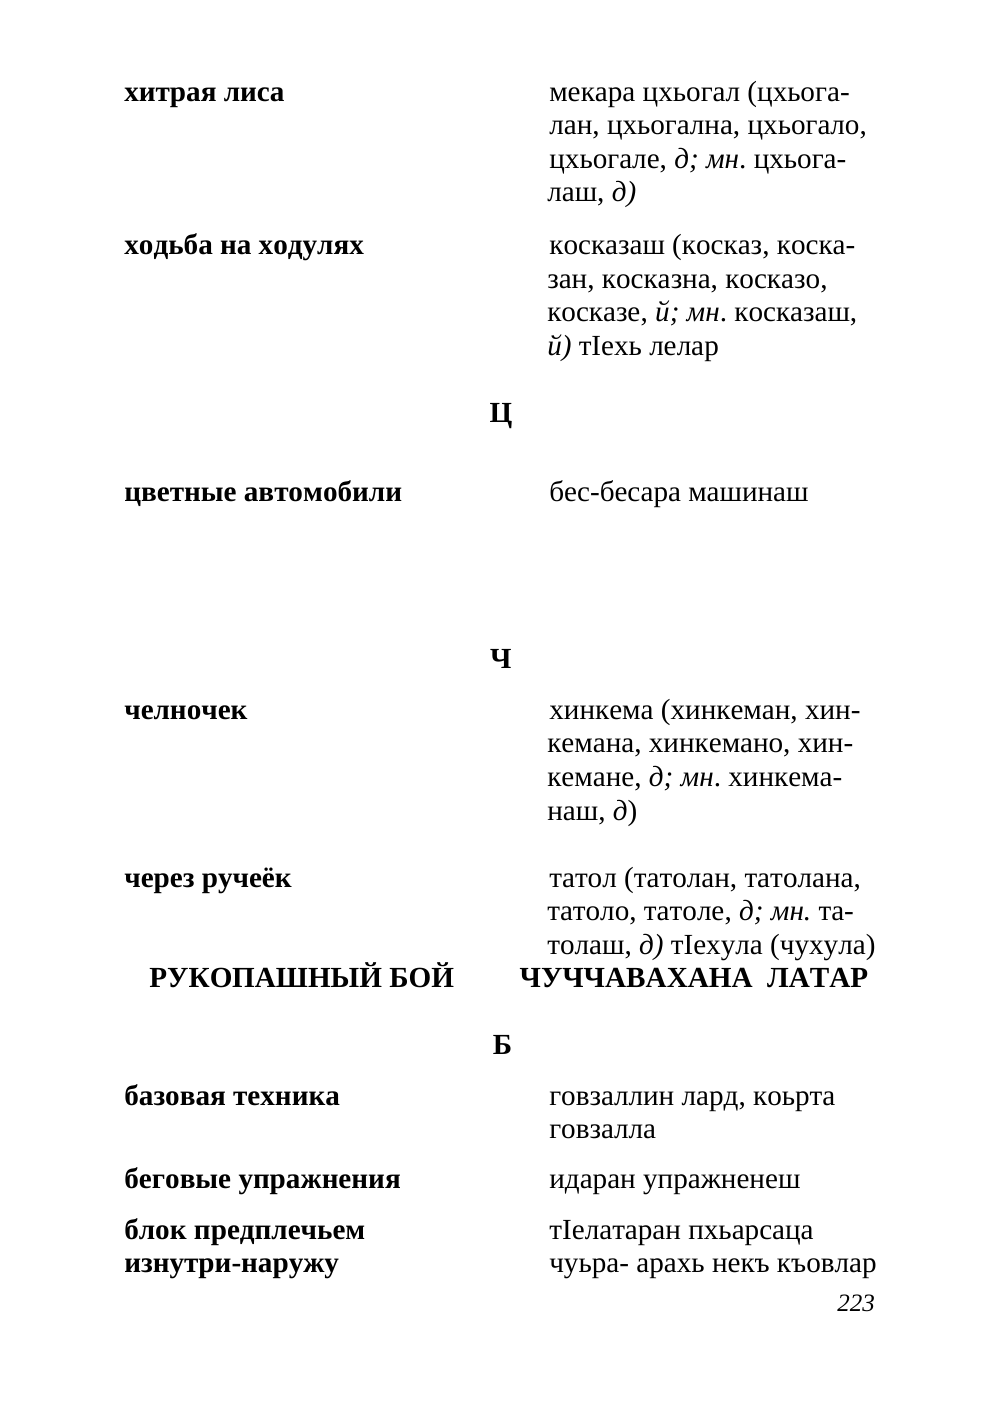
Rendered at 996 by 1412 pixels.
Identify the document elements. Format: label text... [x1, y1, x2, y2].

text кемана, хинкемано, хин- [124, 726, 877, 759]
text блок предплечьем тIелатаран пхьарсаца [124, 1212, 877, 1245]
text цветные автомобили бес-бесара машинаш [124, 474, 877, 507]
subtitle Б [123, 1027, 882, 1061]
text беговые упражнения идаран упражненеш [124, 1162, 877, 1195]
text й) тIехь лелар [124, 328, 877, 361]
text челночек хинкема (хинкеман, хин- [124, 692, 877, 726]
text ходьба на ходулях косказаш (косказ, коска- [124, 227, 877, 261]
text изнутри-наружу чуьра- арахь некъ къовлар [124, 1245, 877, 1279]
text зан, косказна, косказо, [124, 261, 877, 294]
text косказе, й; мн. косказаш, [124, 294, 877, 328]
text через ручеёк татол (татолан, татолана, [124, 860, 877, 893]
text кемане, д; мн. хинкема- [124, 759, 877, 793]
text базовая техника говзаллин лард, коьрта [124, 1078, 877, 1111]
text цхьогале, д; мн. цхьога- [124, 141, 877, 174]
text толаш, д) тIехула (чухула) [124, 927, 877, 960]
text лаш, д) [124, 174, 877, 208]
text татоло, татоле, д; мн. та- [124, 893, 877, 927]
text наш, д) [124, 793, 877, 826]
subtitle РУКОПАШНЫЙ БОЙ ЧУЧЧАВАХАНА ЛАТАР [124, 960, 877, 994]
text хитрая лиса мекара цхьогал (цхьога- лан, цхьогална, цхьогало, [124, 74, 877, 141]
text Ц [124, 395, 877, 428]
text говзалла [124, 1111, 877, 1145]
text Ч [124, 642, 877, 675]
